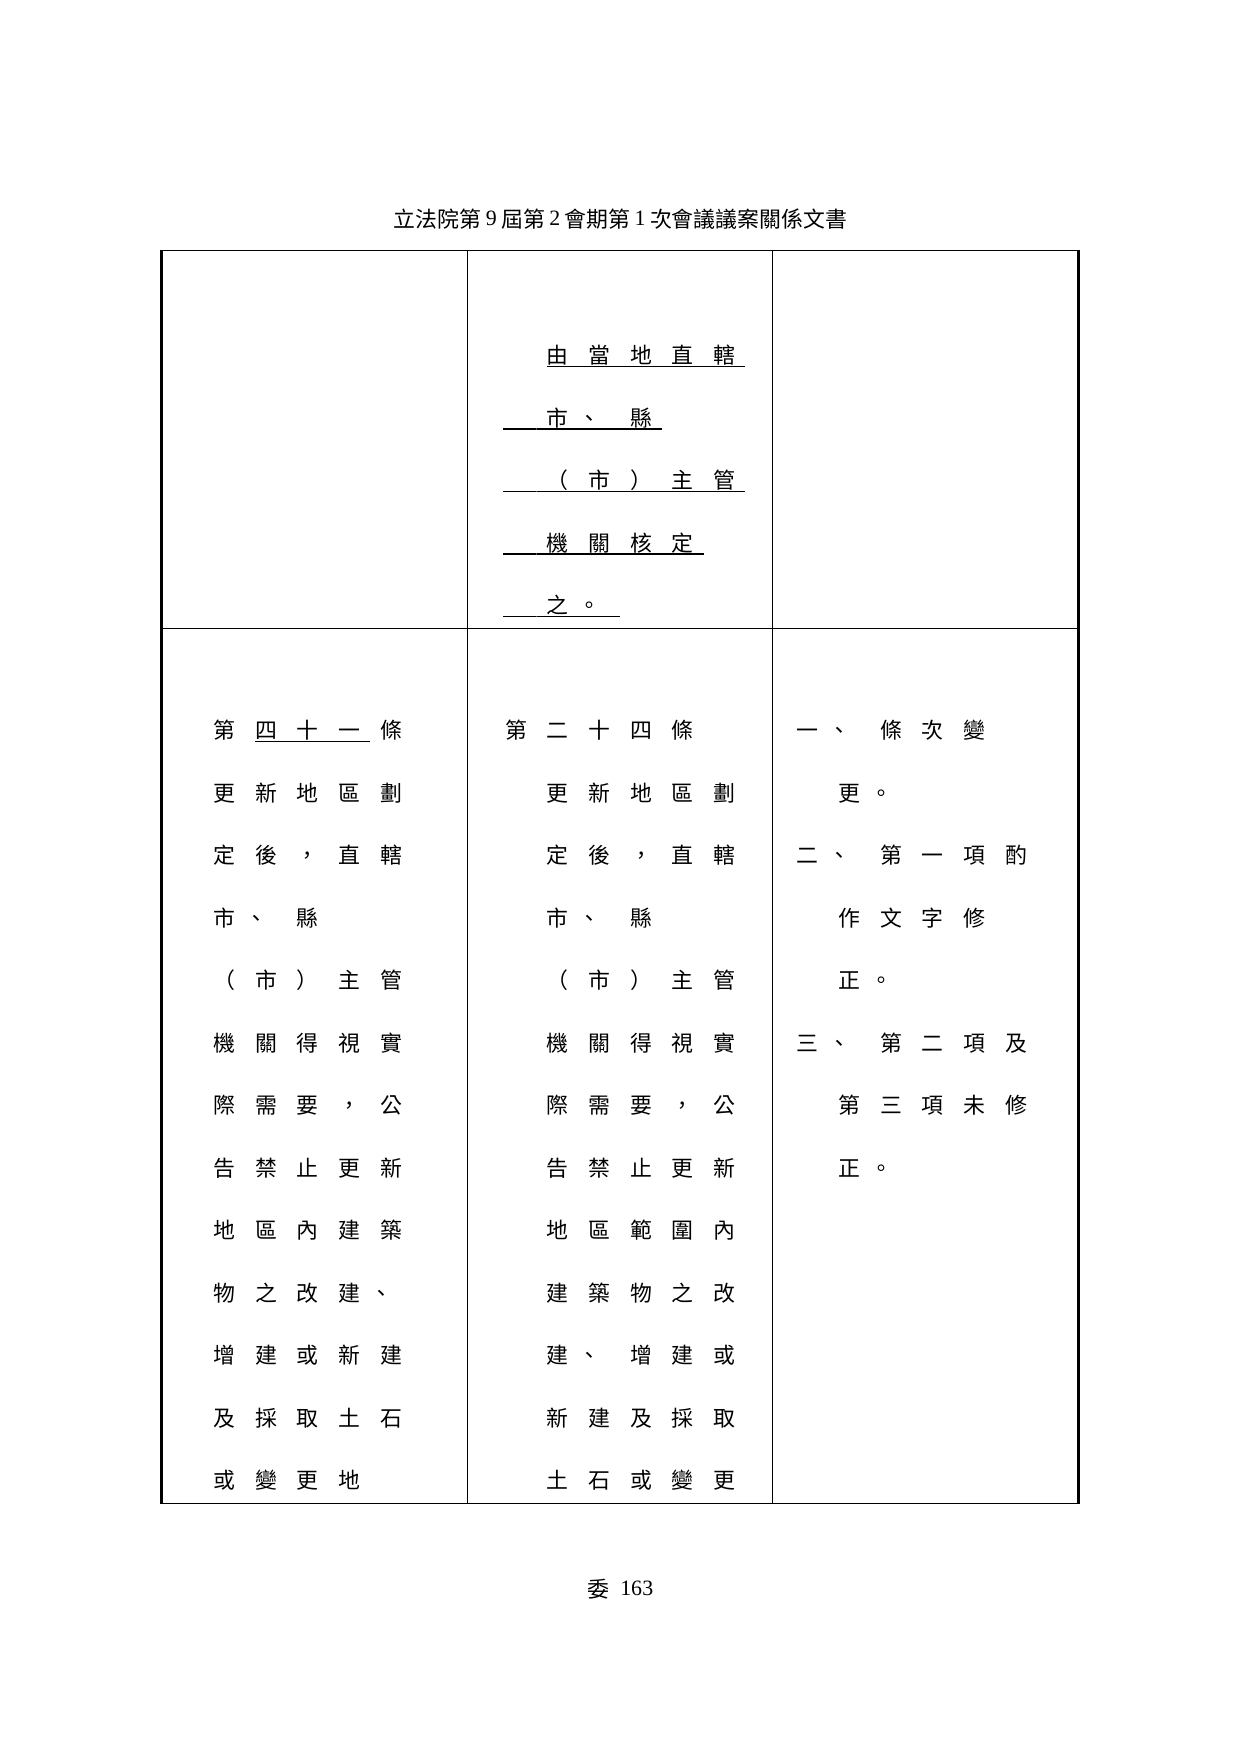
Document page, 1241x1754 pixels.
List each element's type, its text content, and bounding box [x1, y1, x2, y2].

table_cell 一、條次變更。 二、第一項酌作文字修正。 三、第二項及第三項未修正。 [773, 629, 1077, 1503]
table_cell 第四十一條 更新地區劃定後，直轄市、縣（市）主管機關得視實際需要，公告禁止更新地區內建築物之改建、增建或新建及採取土石或變更地 [163, 629, 467, 1503]
table_cell 由當地直轄市、縣（市）主管機關核定之。 [468, 251, 772, 628]
table_cell [163, 251, 467, 628]
table_cell 第二十四條 更新地區劃定後，直轄市、縣（市）主管機關得視實際需要，公告禁止更新地區範圍內建築物之改建、增建或新建及採取土石或變更 [468, 629, 772, 1503]
table_cell [773, 251, 1077, 628]
